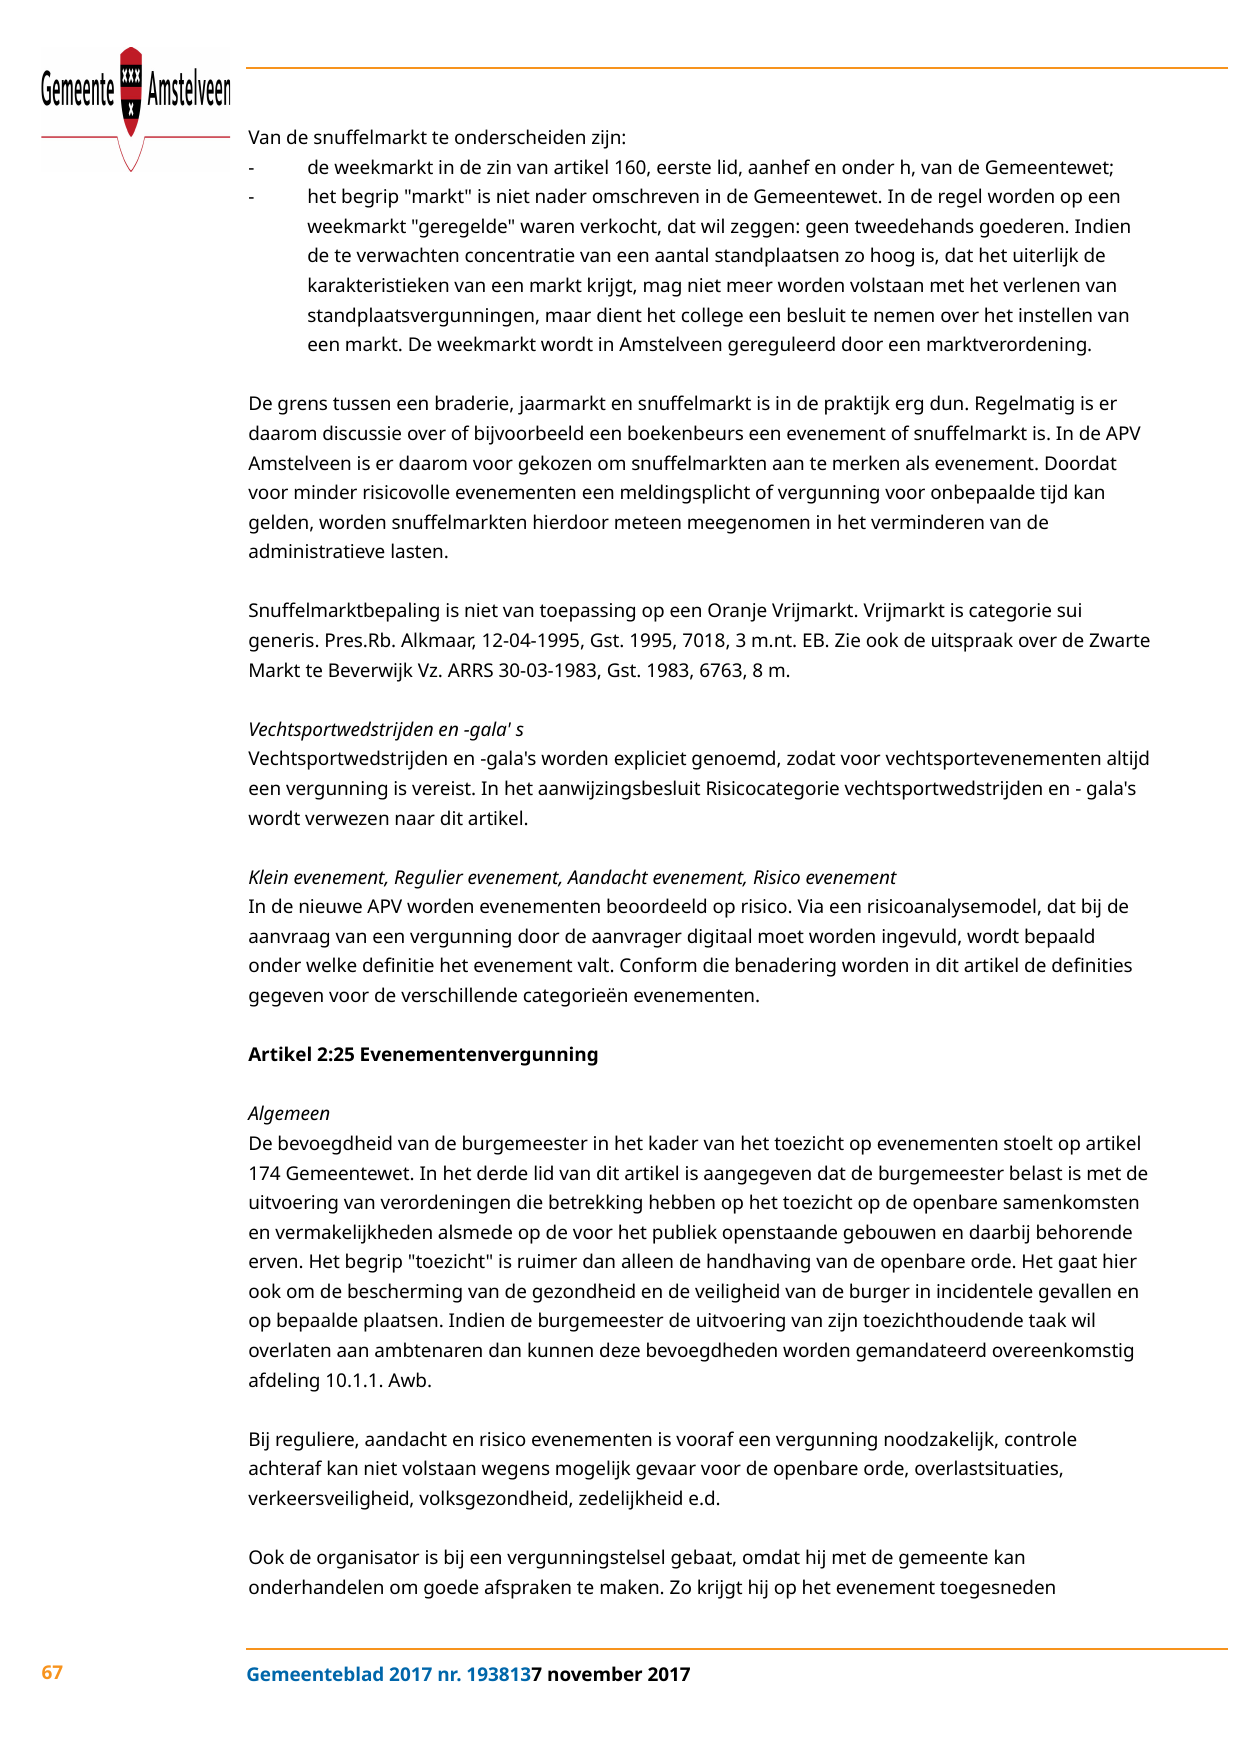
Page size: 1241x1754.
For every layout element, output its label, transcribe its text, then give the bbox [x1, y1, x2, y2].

text De bevoegdheid van de burgemeester in het kader van het toezicht op evenementen stoelt op artikel 174 Gemeentewet. In het derde lid van dit artikel is aangegeven dat de burgemeester belast is met de uitvoering van verordeningen die betrekking hebben op het toezicht op de openbare samenkomsten en vermakelijkheden alsmede op de voor het publiek openstaande gebouwen en daarbij behorende erven. Het begrip "toezicht" is ruimer dan alleen de handhaving van de openbare orde. Het gaat hier ook om de bescherming van de gezondheid en de veiligheid van de burger in incidentele gevallen en op bepaalde plaatsen. Indien de burgemeester de uitvoering van zijn toezichthoudende taak wil overlaten aan ambtenaren dan kunnen deze bevoegdheden worden gemandateerd overeenkomstig afdeling 10.1.1. Awb. [248, 1130, 1152, 1393]
text Snuffelmarktbepaling is niet van toepassing op een Oranje Vrijmarkt. Vrijmarkt is categorie sui generis. Pres.Rb. Alkmaar, 12-04-1995, Gst. 1995, 7018, 3 m.nt. EB. Zie ook de uitspraak over de Zwarte Markt te Beverwijk Vz. ARRS 30-03-1983, Gst. 1983, 6763, 8 m. [248, 598, 1152, 683]
text Bij reguliere, aandacht en risico evenementen is vooraf een vergunning noodzakelijk, controle achteraf kan niet volstaan wegens mogelijk gevaar voor de openbare orde, overlastsituaties, verkeersveiligheid, volksgezondheid, zedelijkheid e.d. [248, 1426, 1152, 1511]
text In de nieuwe APV worden evenementen beoordeeld op risico. Via een risicoanalysemodel, dat bij de aanvraag van een vergunning door de aanvrager digitaal moet worden ingevuld, wordt bepaald onder welke definitie het evenement valt. Conform die benadering worden in dit artikel de definities gegeven voor de verschillende categorieën evenementen. [248, 893, 1152, 1008]
list de weekmarkt in de zin van artikel 160, eerste lid, aanhef en onder h, van de Gemeentewet; [248, 154, 1152, 180]
text Vechtsportwedstrijden en -gala' s [248, 716, 1152, 742]
text Artikel 2:25 Evenementenvergunning [248, 1041, 1152, 1067]
text Van de snuffelmarkt te onderscheiden zijn: [248, 124, 1152, 150]
picture [41, 47, 231, 172]
list het begrip "markt" is niet nader omschreven in de Gemeentewet. In de regel worden op een weekmarkt "geregelde" waren verkocht, dat wil zeggen: geen tweedehands goederen. Indien de te verwachten concentratie van een aantal standplaatsen zo hoog is, dat het uiterlijk de karakteristieken van een markt krijgt, mag niet meer worden volstaan met het verlenen van standplaatsvergunningen, maar dient het college een besluit te nemen over het instellen van een markt. De weekmarkt wordt in Amstelveen gereguleerd door een marktverordening. [248, 183, 1152, 357]
text De grens tussen een braderie, jaarmarkt en snuffelmarkt is in de praktijk erg dun. Regelmatig is er daarom discussie over of bijvoorbeeld een boekenbeurs een evenement of snuffelmarkt is. In de APV Amstelveen is er daarom voor gekozen om snuffelmarkten aan te merken als evenement. Doordat voor minder risicovolle evenementen een meldingsplicht of vergunning voor onbepaalde tijd kan gelden, worden snuffelmarkten hierdoor meteen meegenomen in het verminderen van de administratieve lasten. [248, 391, 1152, 564]
text Klein evenement, Regulier evenement, Aandacht evenement, Risico evenement [248, 864, 1152, 890]
text Vechtsportwedstrijden en -gala's worden expliciet genoemd, zodat voor vechtsportevenementen altijd een vergunning is vereist. In het aanwijzingsbesluit Risicocategorie vechtsportwedstrijden en - gala's wordt verwezen naar dit artikel. [248, 746, 1152, 831]
text Ook de organisator is bij een vergunningstelsel gebaat, omdat hij met de gemeente kan onderhandelen om goede afspraken te maken. Zo krijgt hij op het evenement toegesneden [248, 1544, 1152, 1600]
text Algemeen [248, 1101, 1152, 1126]
